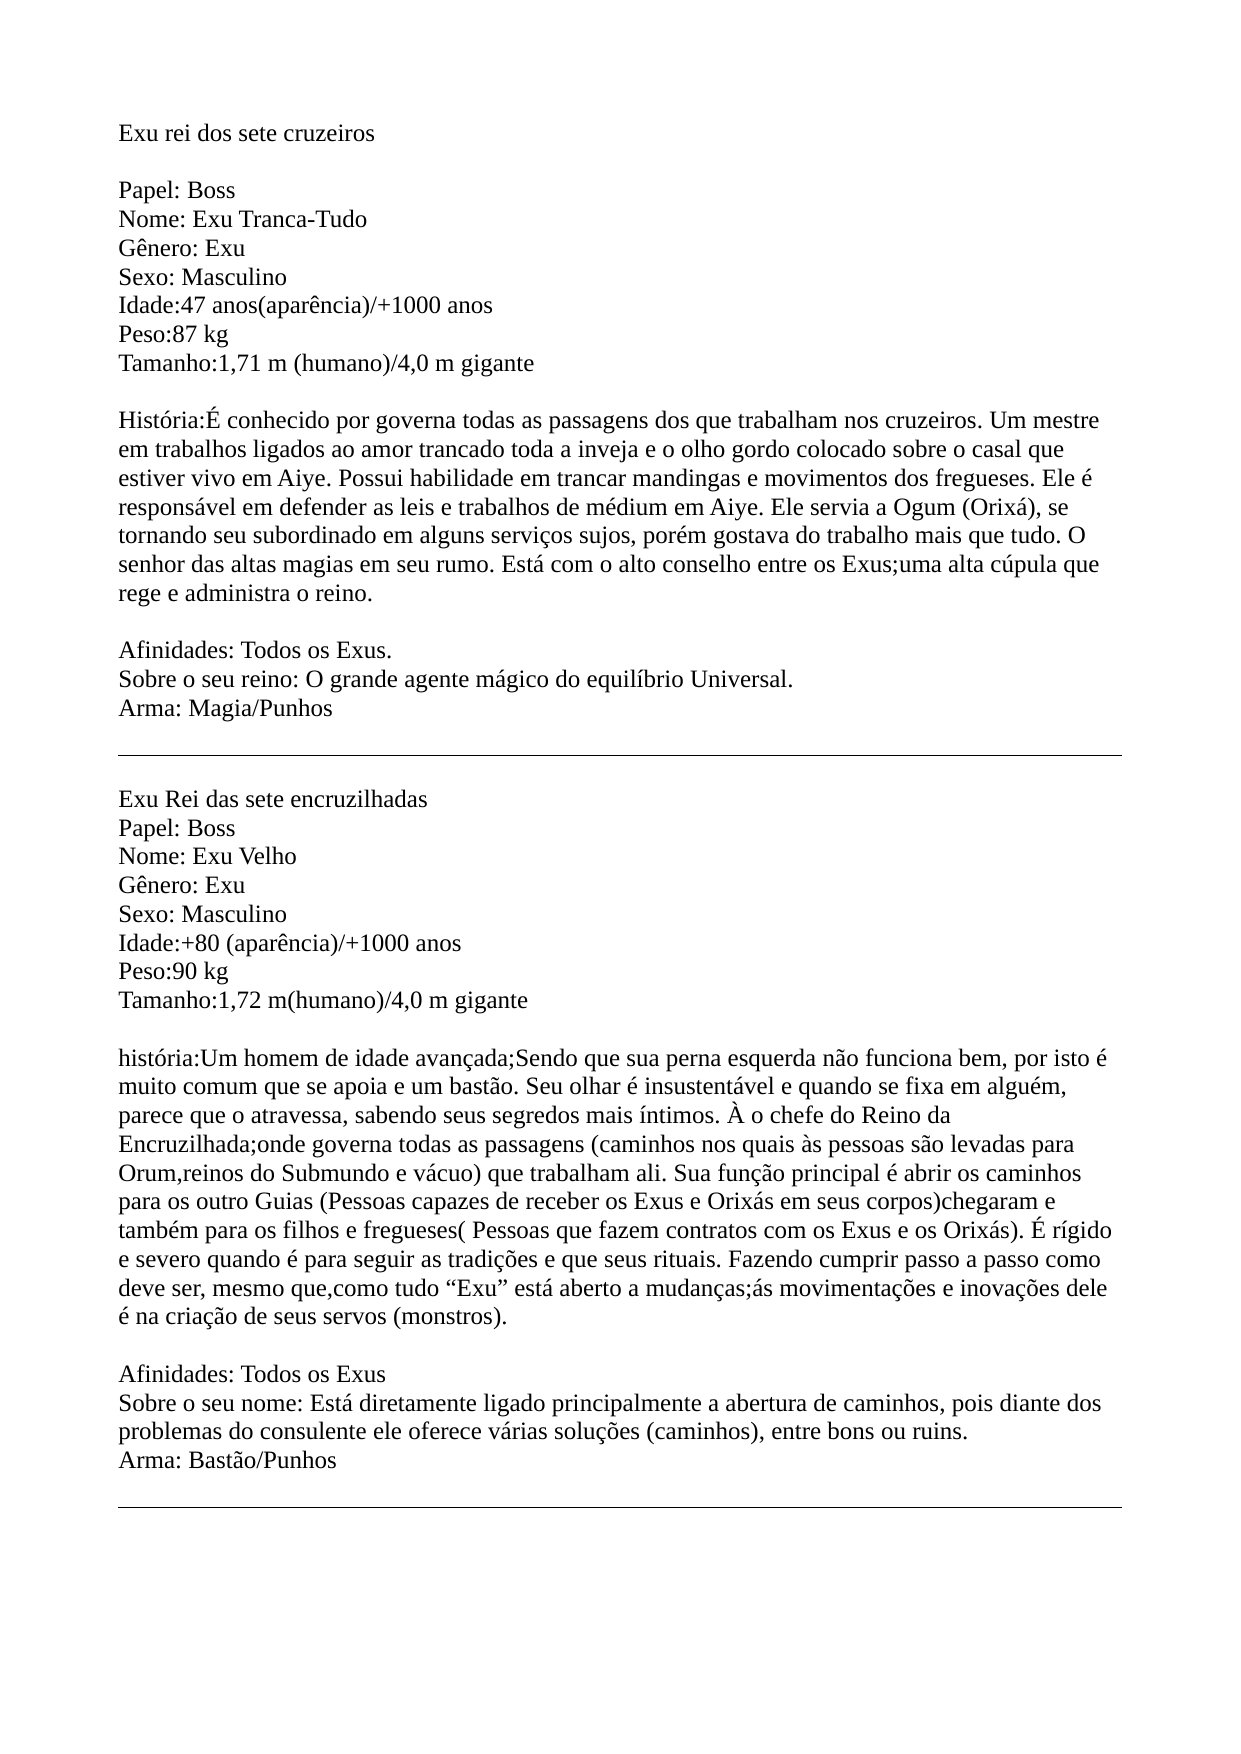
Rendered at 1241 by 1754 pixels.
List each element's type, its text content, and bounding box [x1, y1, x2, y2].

text Afinidades: Todos os Exus [118, 1359, 1122, 1388]
text Arma: Bastão/Punhos [118, 1445, 1122, 1474]
text Exu Rei das sete encruzilhadas [118, 784, 1122, 813]
text Sobre o seu nome: Está diretamente ligado principalmente a abertura de caminhos, pois diante dos problemas do consulente ele oferece várias soluções (caminhos), entre bons ou ruins. [118, 1388, 1122, 1445]
text Arma: Magia/Punhos [118, 693, 1122, 722]
text Papel: Boss [118, 813, 1122, 841]
text Peso:90 kg [118, 956, 1122, 985]
text Papel: Boss [118, 176, 1122, 204]
text Idade:47 anos(aparência)/+1000 anos [118, 291, 1122, 319]
text Nome: Exu Tranca-Tudo [118, 204, 1122, 233]
text Nome: Exu Velho [118, 841, 1122, 870]
text Gênero: Exu [118, 870, 1122, 899]
text história:Um homem de idade avançada;Sendo que sua perna esquerda não funciona bem, por isto é muito comum que se apoia e um bastão. Seu olhar é insustentável e quando se fixa em alguém, parece que o atravessa, sabendo seus segredos mais íntimos. À o chefe do Reino da Encruzilhada;onde governa todas as passagens (caminhos nos quais às pessoas são levadas para Orum,reinos do Submundo e vácuo) que trabalham ali. Sua função principal é abrir os caminhos para os outro Guias (Pessoas capazes de receber os Exus e Orixás em seus corpos)chegaram e também para os filhos e fregueses( Pessoas que fazem contratos com os Exus e os Orixás). É rígido e severo quando é para seguir as tradições e que seus rituais. Fazendo cumprir passo a passo como deve ser, mesmo que,como tudo “Exu” está aberto a mudanças;ás movimentações e inovações dele é na criação de seus servos (monstros). [118, 1043, 1122, 1330]
text Afinidades: Todos os Exus. [118, 636, 1122, 664]
text História:É conhecido por governa todas as passagens dos que trabalham nos cruzeiros. Um mestre em trabalhos ligados ao amor trancado toda a inveja e o olho gordo colocado sobre o casal que estiver vivo em Aiye. Possui habilidade em trancar mandingas e movimentos dos fregueses. Ele é responsável em defender as leis e trabalhos de médium em Aiye. Ele servia a Ogum (Orixá), se tornando seu subordinado em alguns serviços sujos, porém gostava do trabalho mais que tudo. O senhor das altas magias em seu rumo. Está com o alto conselho entre os Exus;uma alta cúpula que rege e administra o reino. [118, 406, 1122, 607]
text Exu rei dos sete cruzeiros [118, 118, 1122, 147]
text Sexo: Masculino [118, 262, 1122, 291]
text Idade:+80 (aparência)/+1000 anos [118, 928, 1122, 956]
text Tamanho:1,71 m (humano)/4,0 m gigante [118, 348, 1122, 377]
text Tamanho:1,72 m(humano)/4,0 m gigante [118, 985, 1122, 1014]
text Sobre o seu reino: O grande agente mágico do equilíbrio Universal. [118, 664, 1122, 693]
text Sexo: Masculino [118, 899, 1122, 928]
text Gênero: Exu [118, 233, 1122, 262]
text Peso:87 kg [118, 319, 1122, 348]
